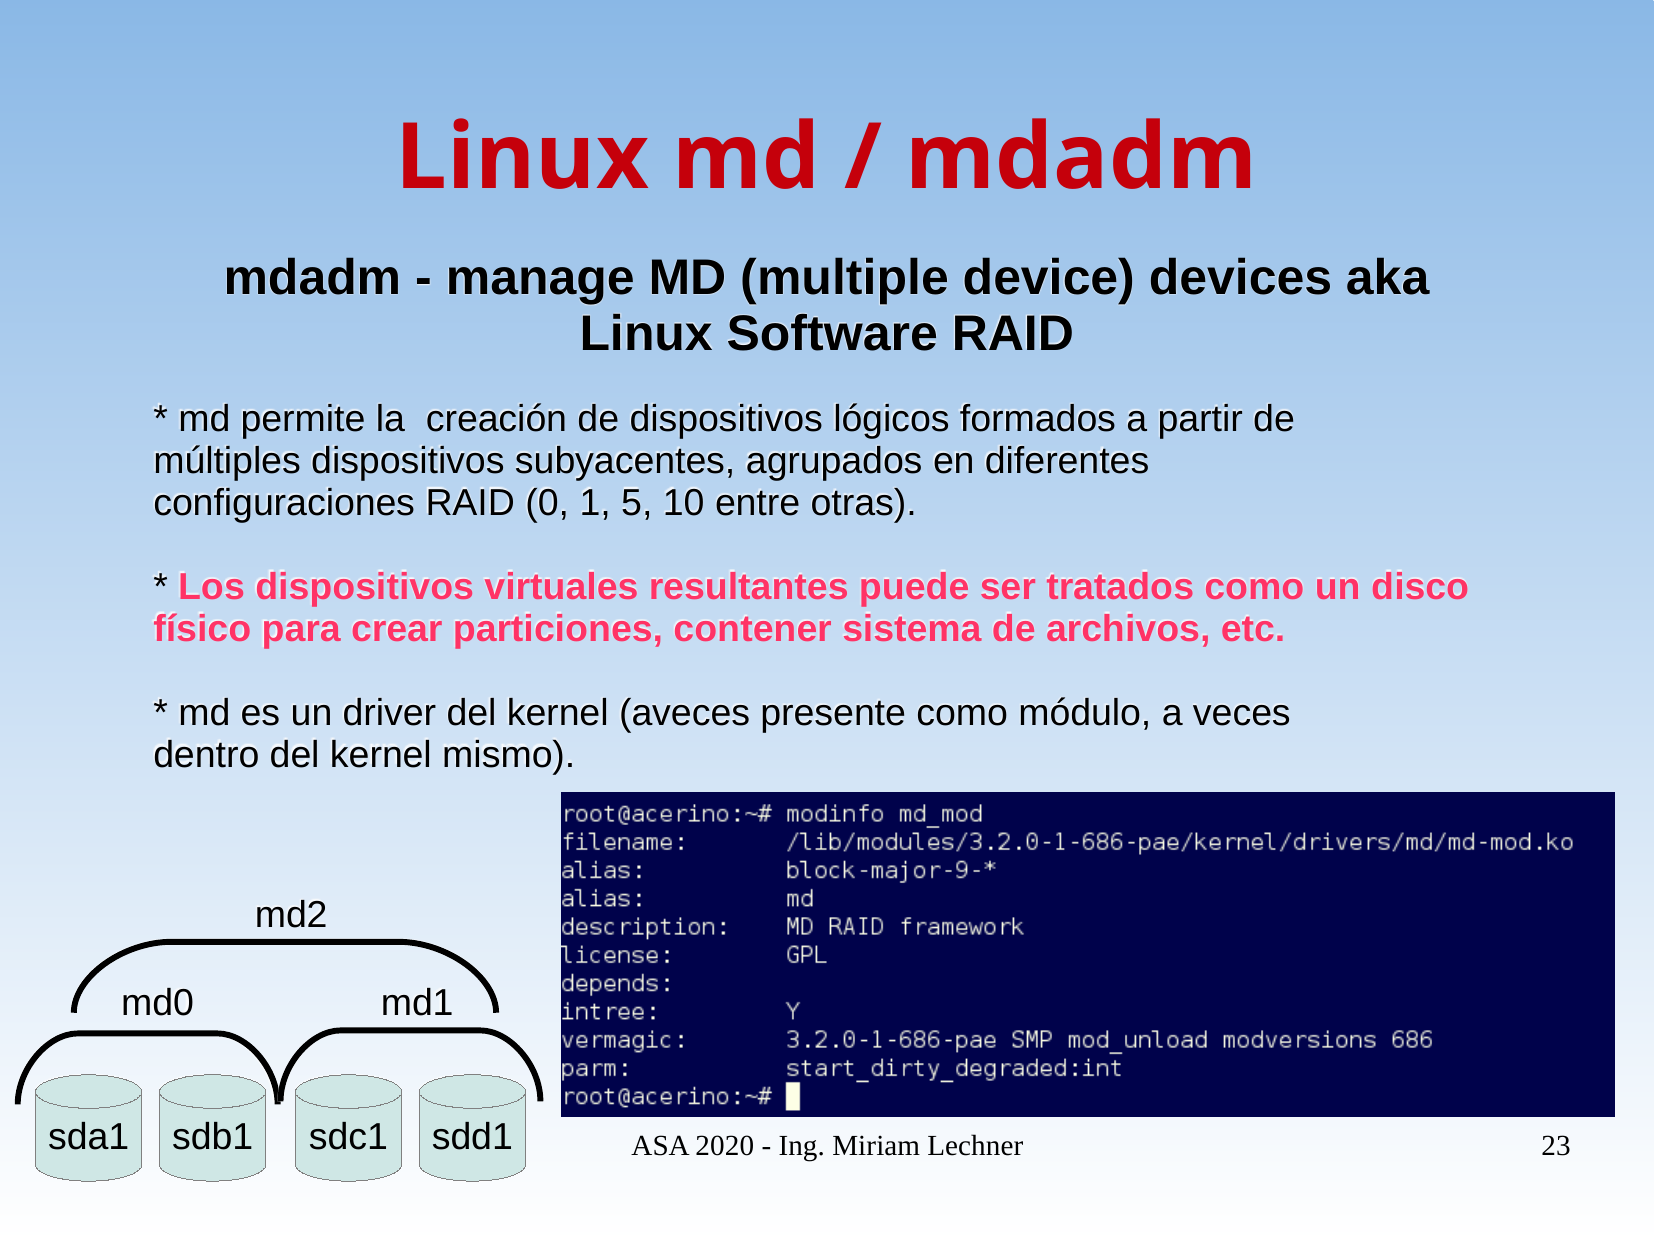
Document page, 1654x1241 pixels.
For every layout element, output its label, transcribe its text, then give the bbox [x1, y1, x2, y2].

text_box sdc1 [295, 1074, 402, 1182]
picture [561, 792, 1615, 1117]
text_box sdd1 [419, 1074, 526, 1182]
text_box md2 [240, 885, 343, 943]
text_box sda1 [35, 1074, 142, 1182]
text_box md0 [106, 974, 209, 1032]
text_box mdadm - manage MD (multiple device) devices aka Linux Software RAID [183, 242, 1471, 369]
text_box md1 [366, 974, 469, 1032]
text_box * md permite la creación de dispositivos lógicos formados a partir de múltiples dispositivos subyacentes, agrupados en diferentes configuraciones RAID (0, 1, 5, 10 entre otras). * Los dispositivos virtuales resultantes puede ser tratados como un disco físico para crear particiones, contener sistema de archivos, etc. * md es un driver del kernel (aveces presente como módulo, a veces dentro del kernel mismo). [138, 389, 1496, 825]
title Linux md / mdadm [82, 49, 1571, 257]
text_box sdb1 [159, 1074, 266, 1182]
